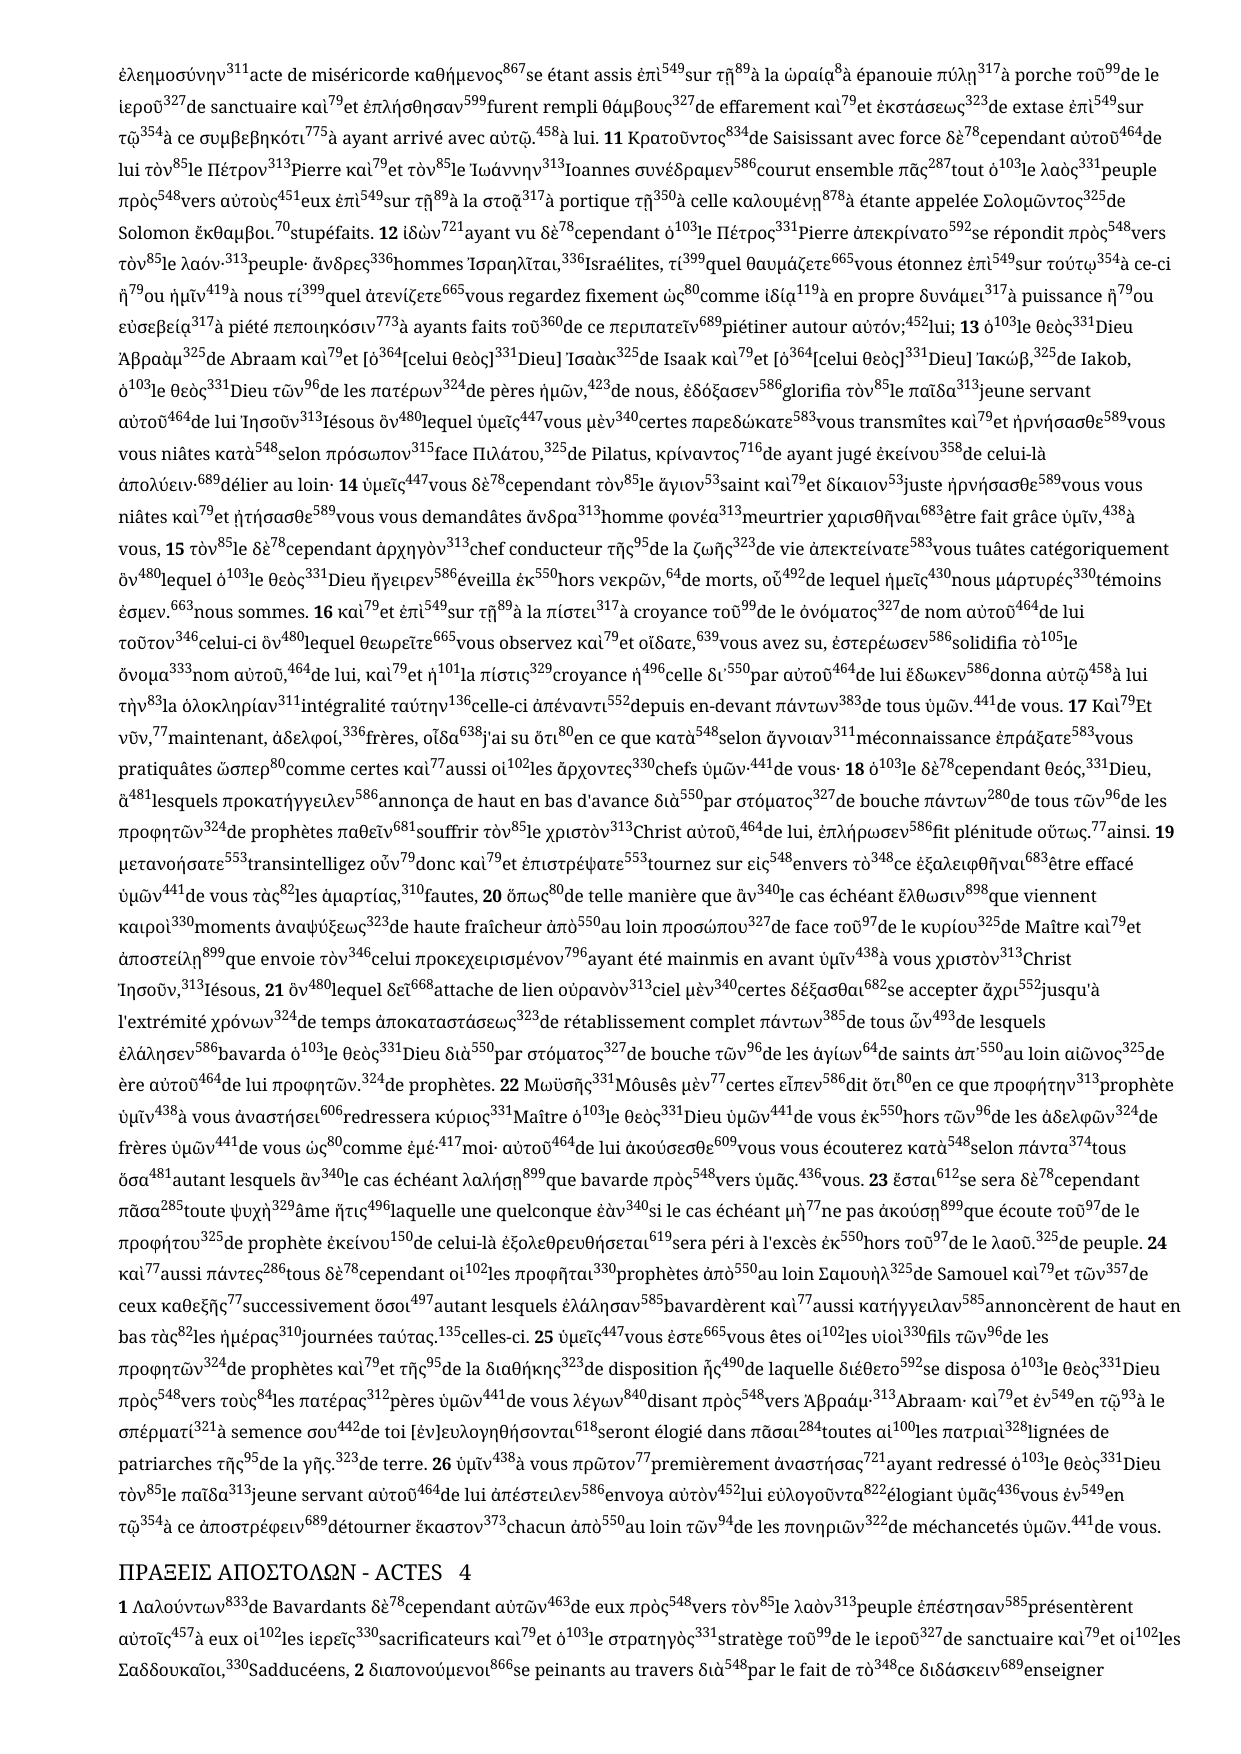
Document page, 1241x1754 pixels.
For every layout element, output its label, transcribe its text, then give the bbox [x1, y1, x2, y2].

text 1 Πέτρος331Pierre δὲ78cependant καὶ77aussi Ἰωάννης331Ioannes ἀνέβαινον624montaient εἰς548envers τὸ87le ἱερὸν315sanctuaire ἐπὶ548sur τὴν83la ὥραν311heure τῆς95de la προσευχῆς323de prière τὴν83la ἐνάτην.51neuvième. 2 καί79et τις287un quelconque ἀνὴρ331homme χωλὸς47boiteux ἐκ550hors κοιλίας323de cavité ventrale μητρὸς323de mère αὐτοῦ464de lui ὑπάρχων840subsistant ἐβαστάζετο,636était mis en charge, ὃν480lequel ἐτίθουν624posaient καθ᾽548selon ἡμέραν311journée πρὸς548vers τὴν83la θύραν311porte τοῦ99de le ἱεροῦ327de sanctuaire τὴν344celle λεγομένην873étante dite Ὡραίαν30Épanouie τοῦ360de ce αἰτεῖν689demander ἐλεημοσύνην311acte de miséricorde παρὰ550à côté τῶν357de ceux εἰσπορευομένων860de se allants à l'intérieur εἰς548envers τὸ87le ἱερόν·315sanctuaire· 3 ὃς498lequel ἰδὼν721ayant vu Πέτρον313Pierre καὶ79et Ἰωάννην313Ioannes μέλλοντας821imminants εἰσιέναι689entrer εἰς548envers τὸ87le ἱερόν,315sanctuaire, ἠρώτα625interrogeait ἐλεημοσύνην311acte de miséricorde λαβεῖν.681prendre. 4 ἀτενίσας721ayant regardé fixement δὲ78cependant Πέτρος331Pierre εἰς548envers αὐτὸν452lui σὺν549avec τῷ91à le Ἰωάννῃ319à Ioannes εἶπεν·586dit· βλέψον554regarde εἰς548envers ἡμᾶς.416nous. 5 ὁ469celui δὲ78cependant ἐπεῖχεν625avait sur αὐτοῖς457à eux προσδοκῶν840attendant τι375un quelconque παρ᾽550à côté αὐτῶν463de eux λαβεῖν.681prendre. 6 εἶπεν586dit δὲ78cependant Πέτρος·331Pierre· ἀργύριον333objet d'argent καὶ79et χρυσίον333objet d'or οὐχ77non ὑπάρχει668subsiste μοι,420à moi, ὃ482lequel δὲ78cependant ἔχω664j'ai τοῦτό348ce-ci σοι439à toi δίδωμι·664je donne· ἐν549en τῷ93à le ὀνόματι321à nom Ἰησοῦ325de Iésous Χριστοῦ325de Christ τοῦ97de le Ναζωραίου325de Nazoréen [ἔγειρε570[éveille καὶ]79et] περιπάτει.570piétine autour. 7 καὶ79et πιάσας721ayant saisi αὐτὸν452lui τῆς95de la δεξιᾶς14de droite χειρὸς323de main ἤγειρεν586éveilla αὐτόν·452lui· παραχρῆμα77instantanément δὲ78cependant ἐστερεώθησαν599furent solidifié αἱ100les βάσεις328bases αὐτοῦ464de lui καὶ79et τὰ104les σφυδρά,332chevilles, 8 καὶ79et ἐξαλλόμενος867se bondissant hors ἔστη586dressa καὶ79et περιεπάτει625piétinait autour καὶ79et εἰσῆλθεν586vint à l'intérieur σὺν549avec αὐτοῖς457à eux εἰς548envers τὸ87le ἱερὸν315sanctuaire περιπατῶν840piétinant autour καὶ79et ἁλλόμενος867se bondissant καὶ79et αἰνῶν840louant τὸν85le θεόν.313Dieu. 9 καὶ79et εἶδεν586vit πᾶς287tout ὁ103le λαὸς331peuple αὐτὸν452lui περιπατοῦντα822piétinant autour καὶ79et αἰνοῦντα822louant τὸν85le θεόν·313Dieu· 10 ἐπεγίνωσκον624reconnaissaient δὲ78cependant αὐτὸν452lui ὅτι80en ce que αὐτὸς469lui ἦν625était ὁ364celui πρὸς548vers τὴν83la ἐλεημοσύνην311acte de miséricorde καθήμενος867se étant assis ἐπὶ549sur τῇ89à la ὡραίᾳ8à épanouie πύλῃ317à porche τοῦ99de le ἱεροῦ327de sanctuaire καὶ79et ἐπλήσθησαν599furent rempli θάμβους327de effarement καὶ79et ἐκστάσεως323de extase ἐπὶ549sur τῷ354à ce συμβεβηκότι775à ayant arrivé avec αὐτῷ.458à lui. 11 Κρατοῦντος834de Saisissant avec force δὲ78cependant αὐτοῦ464de lui τὸν85le Πέτρον313Pierre καὶ79et τὸν85le Ἰωάννην313Ioannes συνέδραμεν586courut ensemble πᾶς287tout ὁ103le λαὸς331peuple πρὸς548vers αὐτοὺς451eux ἐπὶ549sur τῇ89à la στοᾷ317à portique τῇ350à celle καλουμένῃ878à étante appelée Σολομῶντος325de Solomon ἔκθαμβοι.70stupéfaits. 12 ἰδὼν721ayant vu δὲ78cependant ὁ103le Πέτρος331Pierre ἀπεκρίνατο592se répondit πρὸς548vers τὸν85le λαόν·313peuple· ἄνδρες336hommes Ἰσραηλῖται,336Israélites, τί399quel θαυμάζετε665vous étonnez ἐπὶ549sur τούτῳ354à ce-ci ἢ79ou ἡμῖν419à nous τί399quel ἀτενίζετε665vous regardez fixement ὡς80comme ἰδίᾳ119à en propre δυνάμει317à puissance ἢ79ou εὐσεβείᾳ317à piété πεποιηκόσιν773à ayants faits τοῦ360de ce περιπατεῖν689piétiner autour αὐτόν;452lui; 13 ὁ103le θεὸς331Dieu Ἀβραὰμ325de Abraam καὶ79et [ὁ364[celui θεὸς]331Dieu] Ἰσαὰκ325de Isaak καὶ79et [ὁ364[celui θεὸς]331Dieu] Ἰακώβ,325de Iakob, ὁ103le θεὸς331Dieu τῶν96de les πατέρων324de pères ἡμῶν,423de nous, ἐδόξασεν586glorifia τὸν85le παῖδα313jeune servant αὐτοῦ464de lui Ἰησοῦν313Iésous ὃν480lequel ὑμεῖς447vous μὲν340certes παρεδώκατε583vous transmîtes καὶ79et ἠρνήσασθε589vous vous niâtes κατὰ548selon πρόσωπον315face Πιλάτου,325de Pilatus, κρίναντος716de ayant jugé ἐκείνου358de celui-là ἀπολύειν·689délier au loin· 14 ὑμεῖς447vous δὲ78cependant τὸν85le ἅγιον53saint καὶ79et δίκαιον53juste ἠρνήσασθε589vous vous niâtes καὶ79et ᾐτήσασθε589vous vous demandâtes ἄνδρα313homme φονέα313meurtrier χαρισθῆναι683être fait grâce ὑμῖν,438à vous, 15 τὸν85le δὲ78cependant ἀρχηγὸν313chef conducteur τῆς95de la ζωῆς323de vie ἀπεκτείνατε583vous tuâtes catégoriquement ὃν480lequel ὁ103le θεὸς331Dieu ἤγειρεν586éveilla ἐκ550hors νεκρῶν,64de morts, οὗ492de lequel ἡμεῖς430nous μάρτυρές330témoins ἐσμεν.663nous sommes. 16 καὶ79et ἐπὶ549sur τῇ89à la πίστει317à croyance τοῦ99de le ὀνόματος327de nom αὐτοῦ464de lui τοῦτον346celui-ci ὃν480lequel θεωρεῖτε665vous observez καὶ79et οἴδατε,639vous avez su, ἐστερέωσεν586solidifia τὸ105le ὄνομα333nom αὐτοῦ,464de lui, καὶ79et ἡ101la πίστις329croyance ἡ496celle δι᾽550par αὐτοῦ464de lui ἔδωκεν586donna αὐτῷ458à lui τὴν83la ὁλοκληρίαν311intégralité ταύτην136celle-ci ἀπέναντι552depuis en-devant πάντων383de tous ὑμῶν.441de vous. 17 Καὶ79Et νῦν,77maintenant, ἀδελφοί,336frères, οἶδα638j'ai su ὅτι80en ce que κατὰ548selon ἄγνοιαν311méconnaissance ἐπράξατε583vous pratiquâtes ὥσπερ80comme certes καὶ77aussi οἱ102les ἄρχοντες330chefs ὑμῶν·441de vous· 18 ὁ103le δὲ78cependant θεός,331Dieu, ἃ481lesquels προκατήγγειλεν586annonça de haut en bas d'avance διὰ550par στόματος327de bouche πάντων280de tous τῶν96de les προφητῶν324de prophètes παθεῖν681souffrir τὸν85le χριστὸν313Christ αὐτοῦ,464de lui, ἐπλήρωσεν586fit plénitude οὕτως.77ainsi. 19 μετανοήσατε553transintelligez οὖν79donc καὶ79et ἐπιστρέψατε553tournez sur εἰς548envers τὸ348ce ἐξαλειφθῆναι683être effacé ὑμῶν441de vous τὰς82les ἁμαρτίας,310fautes, 20 ὅπως80de telle manière que ἂν340le cas échéant ἔλθωσιν898que viennent καιροὶ330moments ἀναψύξεως323de haute fraîcheur ἀπὸ550au loin προσώπου327de face τοῦ97de le κυρίου325de Maître καὶ79et ἀποστείλῃ899que envoie τὸν346celui προκεχειρισμένον796ayant été mainmis en avant ὑμῖν438à vous χριστὸν313Christ Ἰησοῦν,313Iésous, 21 ὃν480lequel δεῖ668attache de lien οὐρανὸν313ciel μὲν340certes δέξασθαι682se accepter ἄχρι552jusqu'à l'extrémité χρόνων324de temps ἀποκαταστάσεως323de rétablissement complet πάντων385de tous ὧν493de lesquels ἐλάλησεν586bavarda ὁ103le θεὸς331Dieu διὰ550par στόματος327de bouche τῶν96de les ἁγίων64de saints ἀπ᾽550au loin αἰῶνος325de ère αὐτοῦ464de lui προφητῶν.324de prophètes. 22 Μωϋσῆς331Môusês μὲν77certes εἶπεν586dit ὅτι80en ce que προφήτην313prophète ὑμῖν438à vous ἀναστήσει606redressera κύριος331Maître ὁ103le θεὸς331Dieu ὑμῶν441de vous ἐκ550hors τῶν96de les ἀδελφῶν324de frères ὑμῶν441de vous ὡς80comme ἐμέ·417moi· αὐτοῦ464de lui ἀκούσεσθε609vous vous écouterez κατὰ548selon πάντα374tous ὅσα481autant lesquels ἂν340le cas échéant λαλήσῃ899que bavarde πρὸς548vers ὑμᾶς.436vous. 23 ἔσται612se sera δὲ78cependant πᾶσα285toute ψυχὴ329âme ἥτις496laquelle une quelconque ἐὰν340si le cas échéant μὴ77ne pas ἀκούσῃ899que écoute τοῦ97de le προφήτου325de prophète ἐκείνου150de celui-là ἐξολεθρευθήσεται619sera péri à l'excès ἐκ550hors τοῦ97de le λαοῦ.325de peuple. 24 καὶ77aussi πάντες286tous δὲ78cependant οἱ102les προφῆται330prophètes ἀπὸ550au loin Σαμουὴλ325de Samouel καὶ79et τῶν357de ceux καθεξῆς77successivement ὅσοι497autant lesquels ἐλάλησαν585bavardèrent καὶ77aussi κατήγγειλαν585annoncèrent de haut en bas τὰς82les ἡμέρας310journées ταύτας.135celles-ci. 25 ὑμεῖς447vous ἐστε665vous êtes οἱ102les υἱοὶ330fils τῶν96de les προφητῶν324de prophètes καὶ79et τῆς95de la διαθήκης323de disposition ἧς490de laquelle διέθετο592se disposa ὁ103le θεὸς331Dieu πρὸς548vers τοὺς84les πατέρας312pères ὑμῶν441de vous λέγων840disant πρὸς548vers Ἀβραάμ·313Abraam· καὶ79et ἐν549en τῷ93à le σπέρματί321à semence σου442de toi [ἐν]ευλογηθήσονται618seront élogié dans πᾶσαι284toutes αἱ100les πατριαὶ328lignées de patriarches τῆς95de la γῆς.323de terre. 26 ὑμῖν438à vous πρῶτον77premièrement ἀναστήσας721ayant redressé ὁ103le θεὸς331Dieu τὸν85le παῖδα313jeune servant αὐτοῦ464de lui ἀπέστειλεν586envoya αὐτὸν452lui εὐλογοῦντα822élogiant ὑμᾶς436vous ἐν549en τῷ354à ce ἀποστρέφειν689détourner ἕκαστον373chacun ἀπὸ550au loin τῶν94de les πονηριῶν322de méchancetés ὑμῶν.441de vous. [118, 59, 1181, 1538]
text ΠΡΑΞΕΙΣ ΑΠΟΣΤΟΛΩΝ - ACTES 4 [118, 1557, 1181, 1587]
